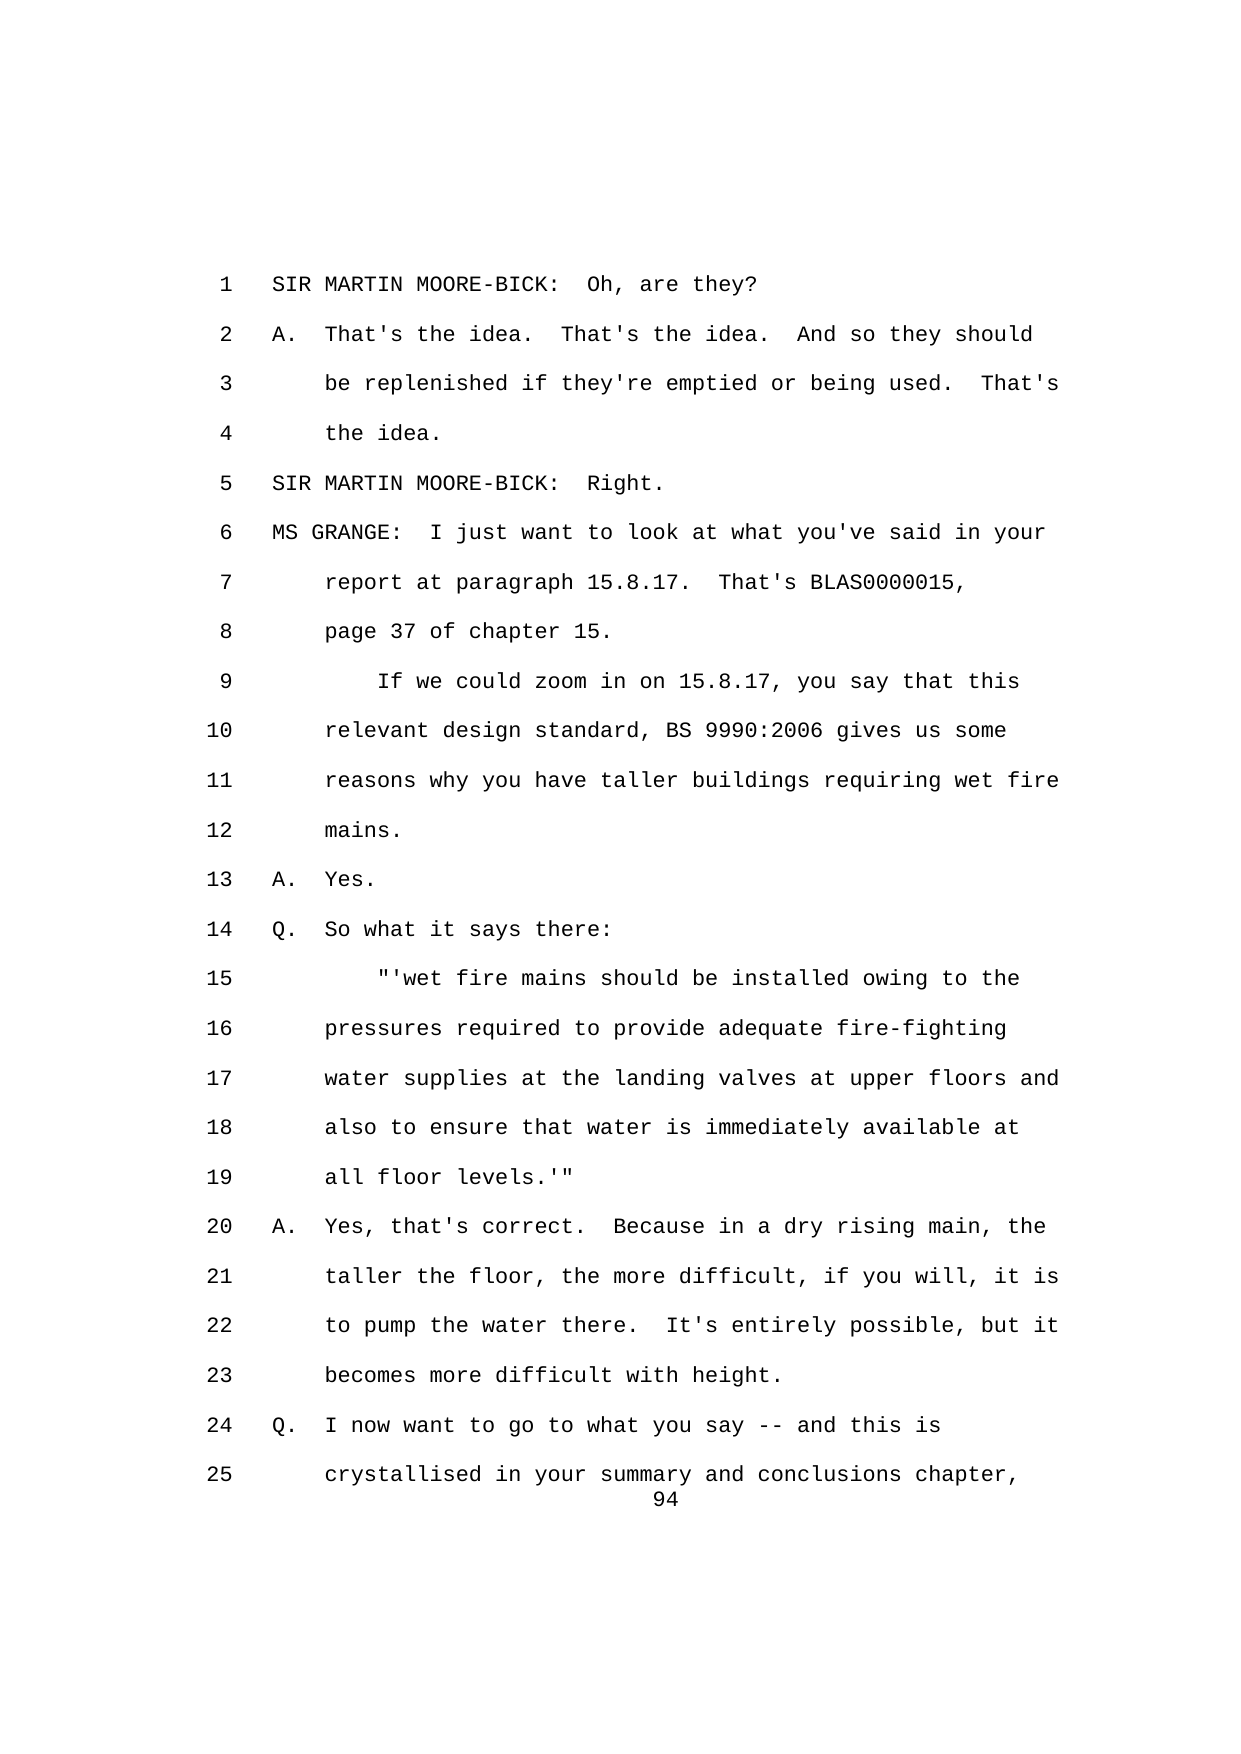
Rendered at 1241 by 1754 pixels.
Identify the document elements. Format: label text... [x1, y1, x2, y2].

text 7 report at paragraph 15.8.17. That's BLAS0000015, [75, 571, 1165, 596]
text 25 crystallised in your summary and conclusions chapter, [75, 1463, 1165, 1488]
text 16 pressures required to provide adequate fire-fighting [75, 1017, 1165, 1042]
text 19 all floor levels.'" [75, 1166, 1165, 1191]
text 20 A. Yes, that's correct. Because in a dry rising main, the [75, 1215, 1165, 1240]
text 13 A. Yes. [75, 868, 1165, 893]
text 10 relevant design standard, BS 9990:2006 gives us some [75, 719, 1165, 744]
text 12 mains. [75, 819, 1165, 843]
text 21 taller the floor, the more difficult, if you will, it is [75, 1265, 1165, 1290]
text 24 Q. I now want to go to what you say -- and this is [75, 1414, 1165, 1438]
text 22 to pump the water there. It's entirely possible, but it [75, 1314, 1165, 1339]
text 11 reasons why you have taller buildings requiring wet fire [75, 769, 1165, 794]
text 17 water supplies at the landing valves at upper floors and [75, 1067, 1165, 1091]
text 94 [75, 1488, 1165, 1513]
text 2 A. That's the idea. That's the idea. And so they should [75, 323, 1165, 348]
text 8 page 37 of chapter 15. [75, 620, 1165, 645]
text 14 Q. So what it says there: [75, 918, 1165, 943]
text 9 If we could zoom in on 15.8.17, you say that this [75, 670, 1165, 695]
text 5 SIR MARTIN MOORE-BICK: Right. [75, 472, 1165, 496]
text 3 be replenished if they're emptied or being used. That's [75, 372, 1165, 397]
text 15 "'wet fire mains should be installed owing to the [75, 967, 1165, 992]
text 23 becomes more difficult with height. [75, 1364, 1165, 1389]
text 4 the idea. [75, 422, 1165, 447]
text 18 also to ensure that water is immediately available at [75, 1116, 1165, 1141]
text 6 MS GRANGE: I just want to look at what you've said in your [75, 521, 1165, 546]
text 1 SIR MARTIN MOORE-BICK: Oh, are they? [75, 273, 1165, 298]
